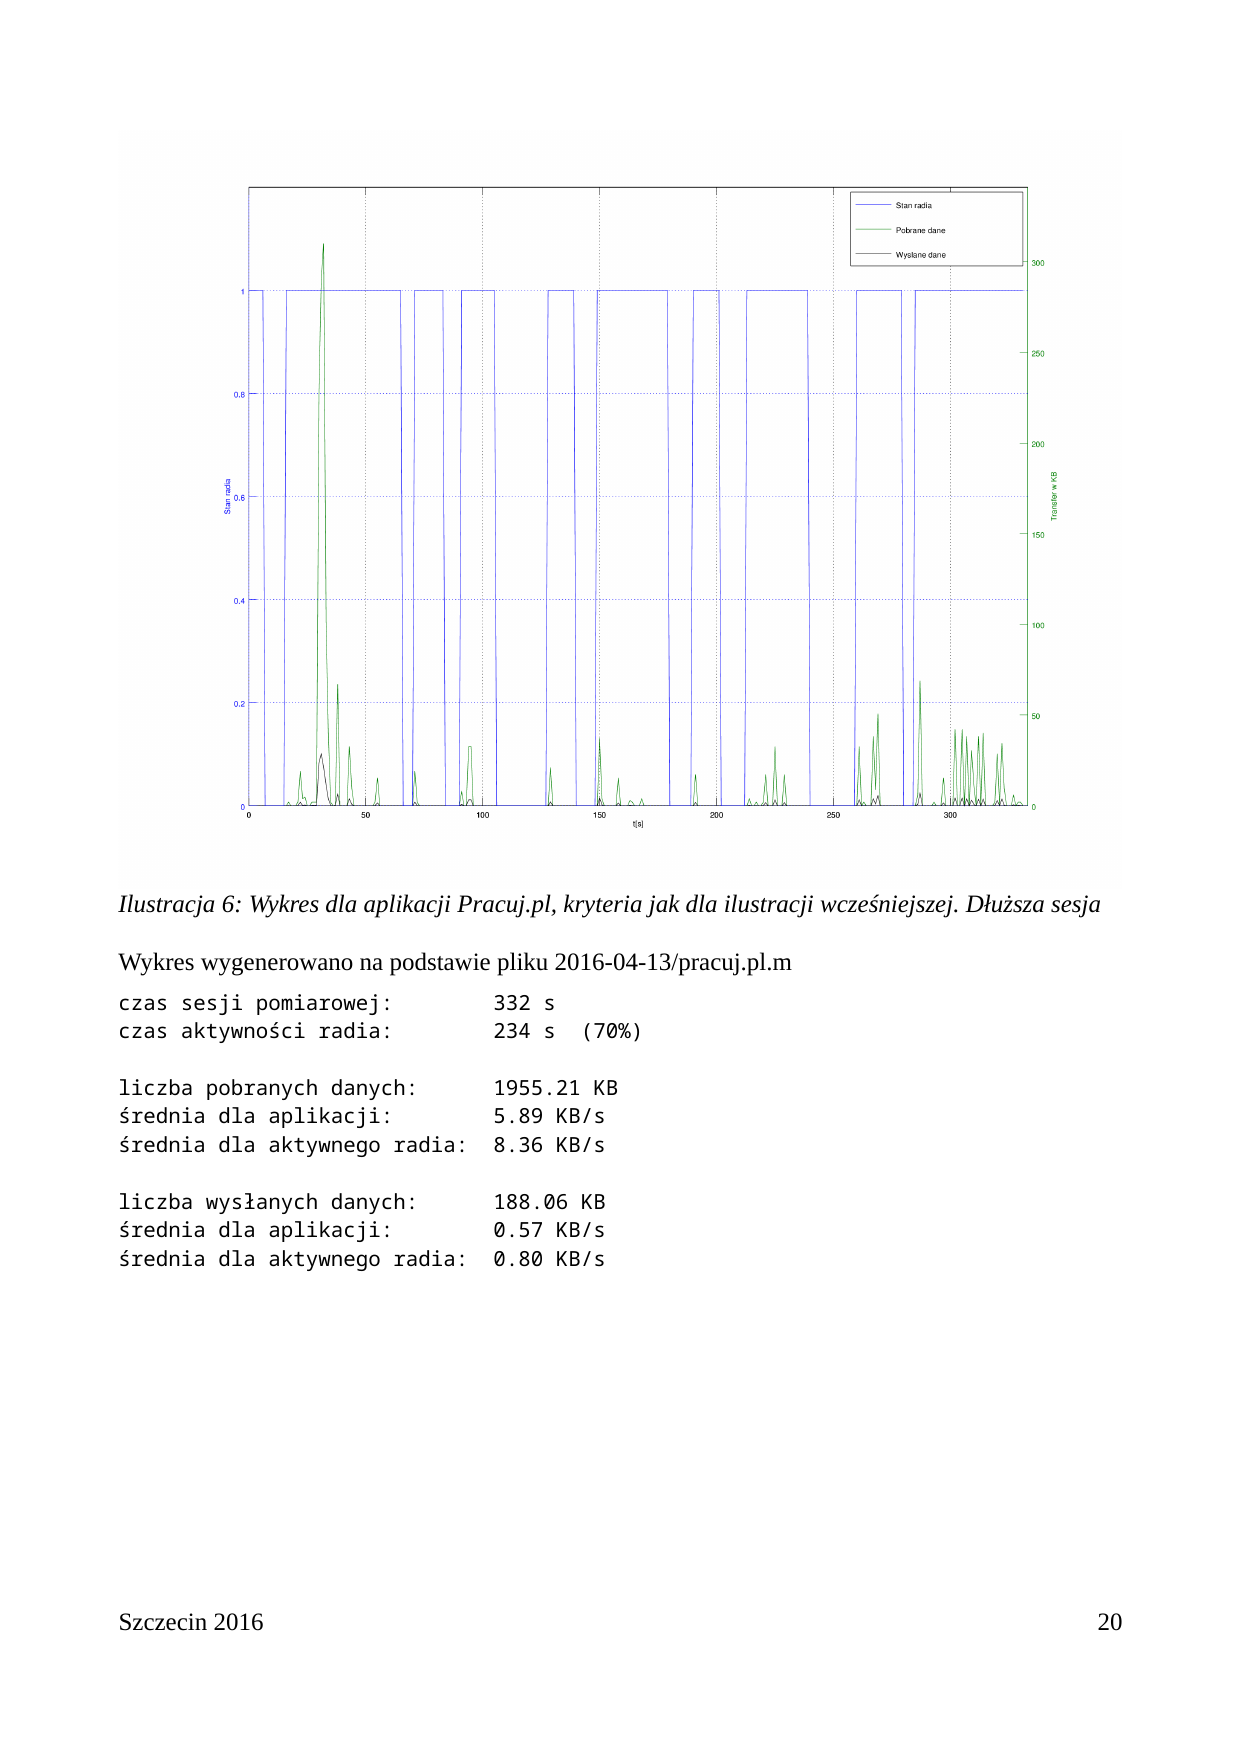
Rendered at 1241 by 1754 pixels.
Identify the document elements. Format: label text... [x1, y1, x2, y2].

text Wykres wygenerowano na podstawie pliku 2016-04-13/pracuj.pl.m [118, 918, 1122, 975]
picture [118, 130, 1123, 889]
text czas sesji pomiarowej: 332 s czas aktywności radia: 234 s (70%) liczba pobranych danych: 1955.21 KB średnia dla aplikacji: 5.89 KB/s średnia dla aktywnego radia: 8.36 KB/s liczba wysłanych danych: 188.06 KB średnia dla aplikacji: 0.57 KB/s średnia dla aktywnego radia: 0.80 KB/s [118, 988, 1122, 1301]
text [118, 118, 1122, 130]
text Ilustracja 6: Wykres dla aplikacji Pracuj.pl, kryteria jak dla ilustracji wcześniejszej. Dłuższa sesja [118, 889, 1122, 918]
